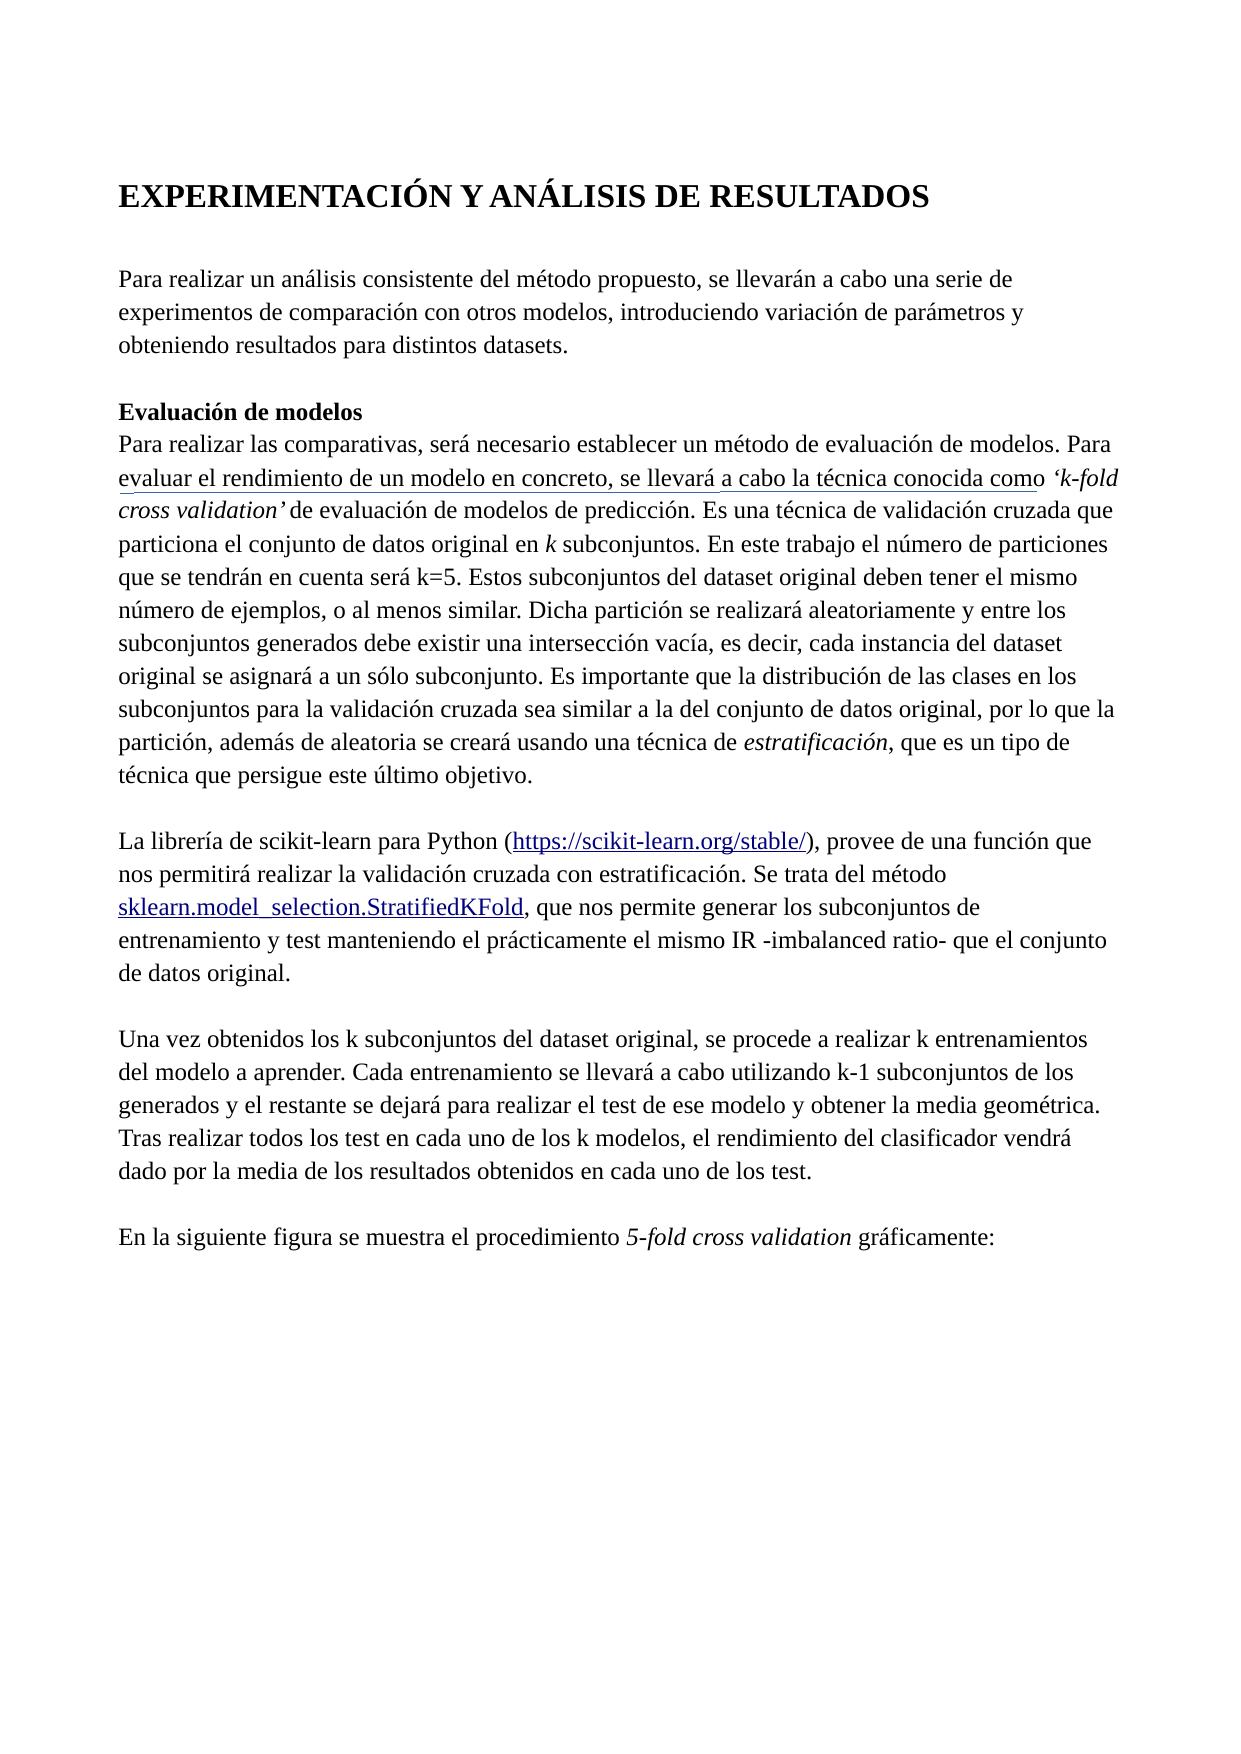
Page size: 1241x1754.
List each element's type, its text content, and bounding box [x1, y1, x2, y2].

text En la siguiente figura se muestra el procedimiento 5-fold cross validation gráficamente: [118, 1222, 1122, 1251]
text Evaluación de modelos [118, 397, 1122, 425]
text Para realizar las comparativas, será necesario establecer un método de evaluación de modelos. Para evaluar el rendimiento de un modelo en concreto, se llevará a cabo la técnica conocida como ‘k-fold cross validation’ de evaluación de modelos de predicción. Es una técnica de validación cruzada que particiona el conjunto de datos original en k subconjuntos. En este trabajo el número de particiones que se tendrán en cuenta será k=5. Estos subconjuntos del dataset original deben tener el mismo número de ejemplos, o al menos similar. Dicha partición se realizará aleatoriamente y entre los subconjuntos generados debe existir una intersección vacía, es decir, cada instancia del dataset original se asignará a un sólo subconjunto. Es importante que la distribución de las clases en los subconjuntos para la validación cruzada sea similar a la del conjunto de datos original, por lo que la partición, además de aleatoria se creará usando una técnica de estratificación, que es un tipo de técnica que persigue este último objetivo. [118, 429, 1122, 788]
text Para realizar un análisis consistente del método propuesto, se llevarán a cabo una serie de experimentos de comparación con otros modelos, introduciendo variación de parámetros y obteniendo resultados para distintos datasets. [118, 264, 1122, 359]
text Una vez obtenidos los k subconjuntos del dataset original, se procede a realizar k entrenamientos del modelo a aprender. Cada entrenamiento se llevará a cabo utilizando k-1 subconjuntos de los generados y el restante se dejará para realizar el test de ese modelo y obtener la media geométrica. Tras realizar todos los test en cada uno de los k modelos, el rendimiento del clasificador vendrá dado por la media de los resultados obtenidos en cada uno de los test. [118, 1024, 1122, 1185]
text La librería de scikit-learn para Python (https://scikit-learn.org/stable/), provee de una función que nos permitirá realizar la validación cruzada con estratificación. Se trata del método sklearn.model_selection.StratifiedKFold, que nos permite generar los subconjuntos de entrenamiento y test manteniendo el prácticamente el mismo IR -imbalanced ratio- que el conjunto de datos original. [118, 826, 1122, 987]
text EXPERIMENTACIÓN Y ANÁLISIS DE RESULTADOS [118, 176, 1122, 215]
